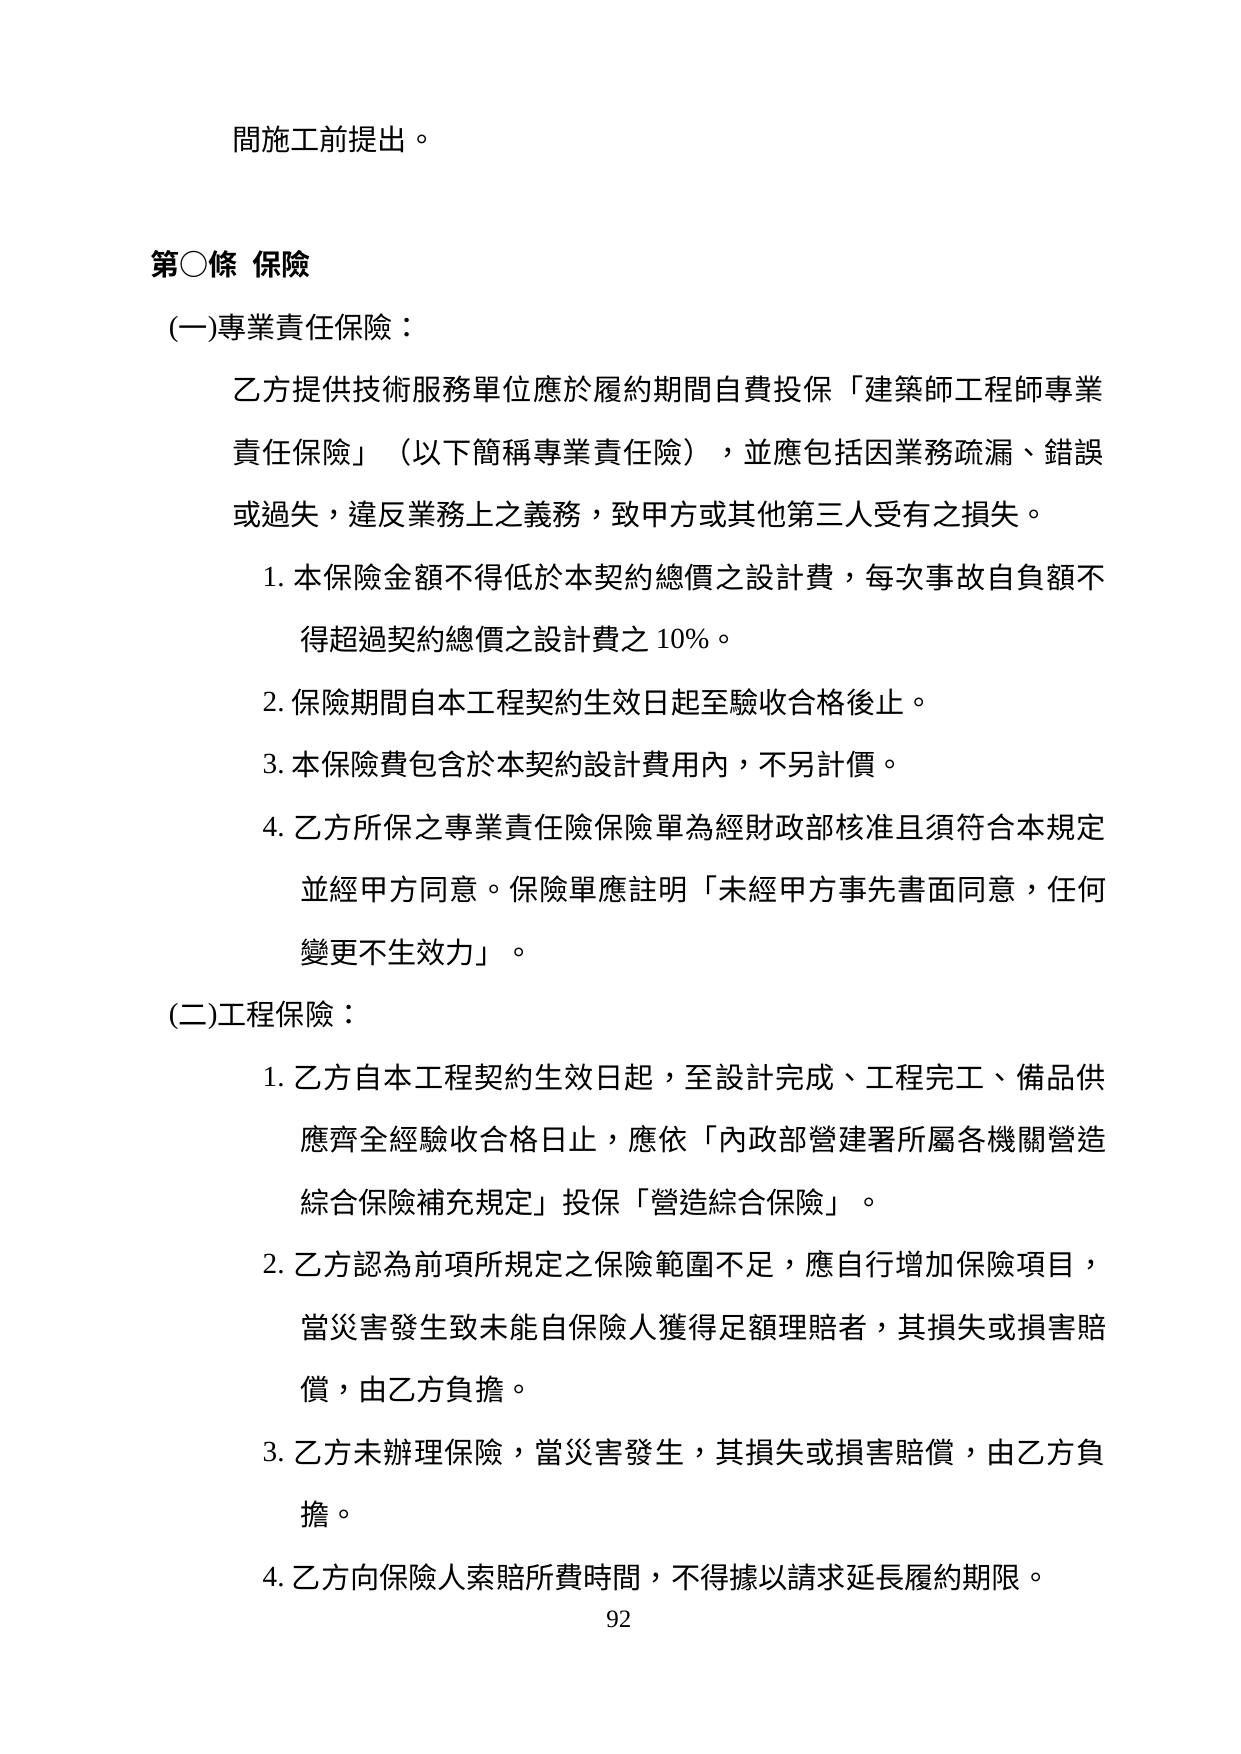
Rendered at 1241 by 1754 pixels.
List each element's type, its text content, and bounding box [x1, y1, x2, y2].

text 間施工前提出。 [232, 96, 1106, 159]
text 4. 乙方所保之專業責任險保險單為經財政部核准且須符合本規定，並經甲方同意。保險單應註明「未經甲方事先書面同意，任何變更不生效力」。 [262, 784, 1106, 971]
text 2. 保險期間自本工程契約生效日起至驗收合格後止。 [262, 659, 1106, 721]
text 1. 本保險金額不得低於本契約總價之設計費，每次事故自負額不得超過契約總價之設計費之10%。 [262, 534, 1106, 659]
text 乙方提供技術服務單位應於履約期間自費投保「建築師工程師專業責任保險」（以下簡稱專業責任險），並應包括因業務疏漏、錯誤或過失，違反業務上之義務，致甲方或其他第三人受有之損失。 [232, 346, 1106, 534]
text 1. 乙方自本工程契約生效日起，至設計完成、工程完工、備品供應齊全經驗收合格日止，應依「內政部營建署所屬各機關營造綜合保險補充規定」投保「營造綜合保險」。 [262, 1034, 1106, 1221]
text 3. 本保險費包含於本契約設計費用內，不另計價。 [262, 721, 1106, 784]
text 第○條 保險 [150, 221, 1106, 284]
text 2. 乙方認為前項所規定之保險範圍不足，應自行增加保險項目，當災害發生致未能自保險人獲得足額理賠者，其損失或損害賠償，由乙方負擔。 [262, 1221, 1106, 1409]
text (二)工程保險： [169, 971, 1106, 1034]
text 4. 乙方向保險人索賠所費時間，不得據以請求延長履約期限。 [262, 1534, 1106, 1596]
text 3. 乙方未辦理保險，當災害發生，其損失或損害賠償，由乙方負擔。 [262, 1409, 1106, 1534]
text (一)專業責任保險： [169, 284, 1106, 346]
